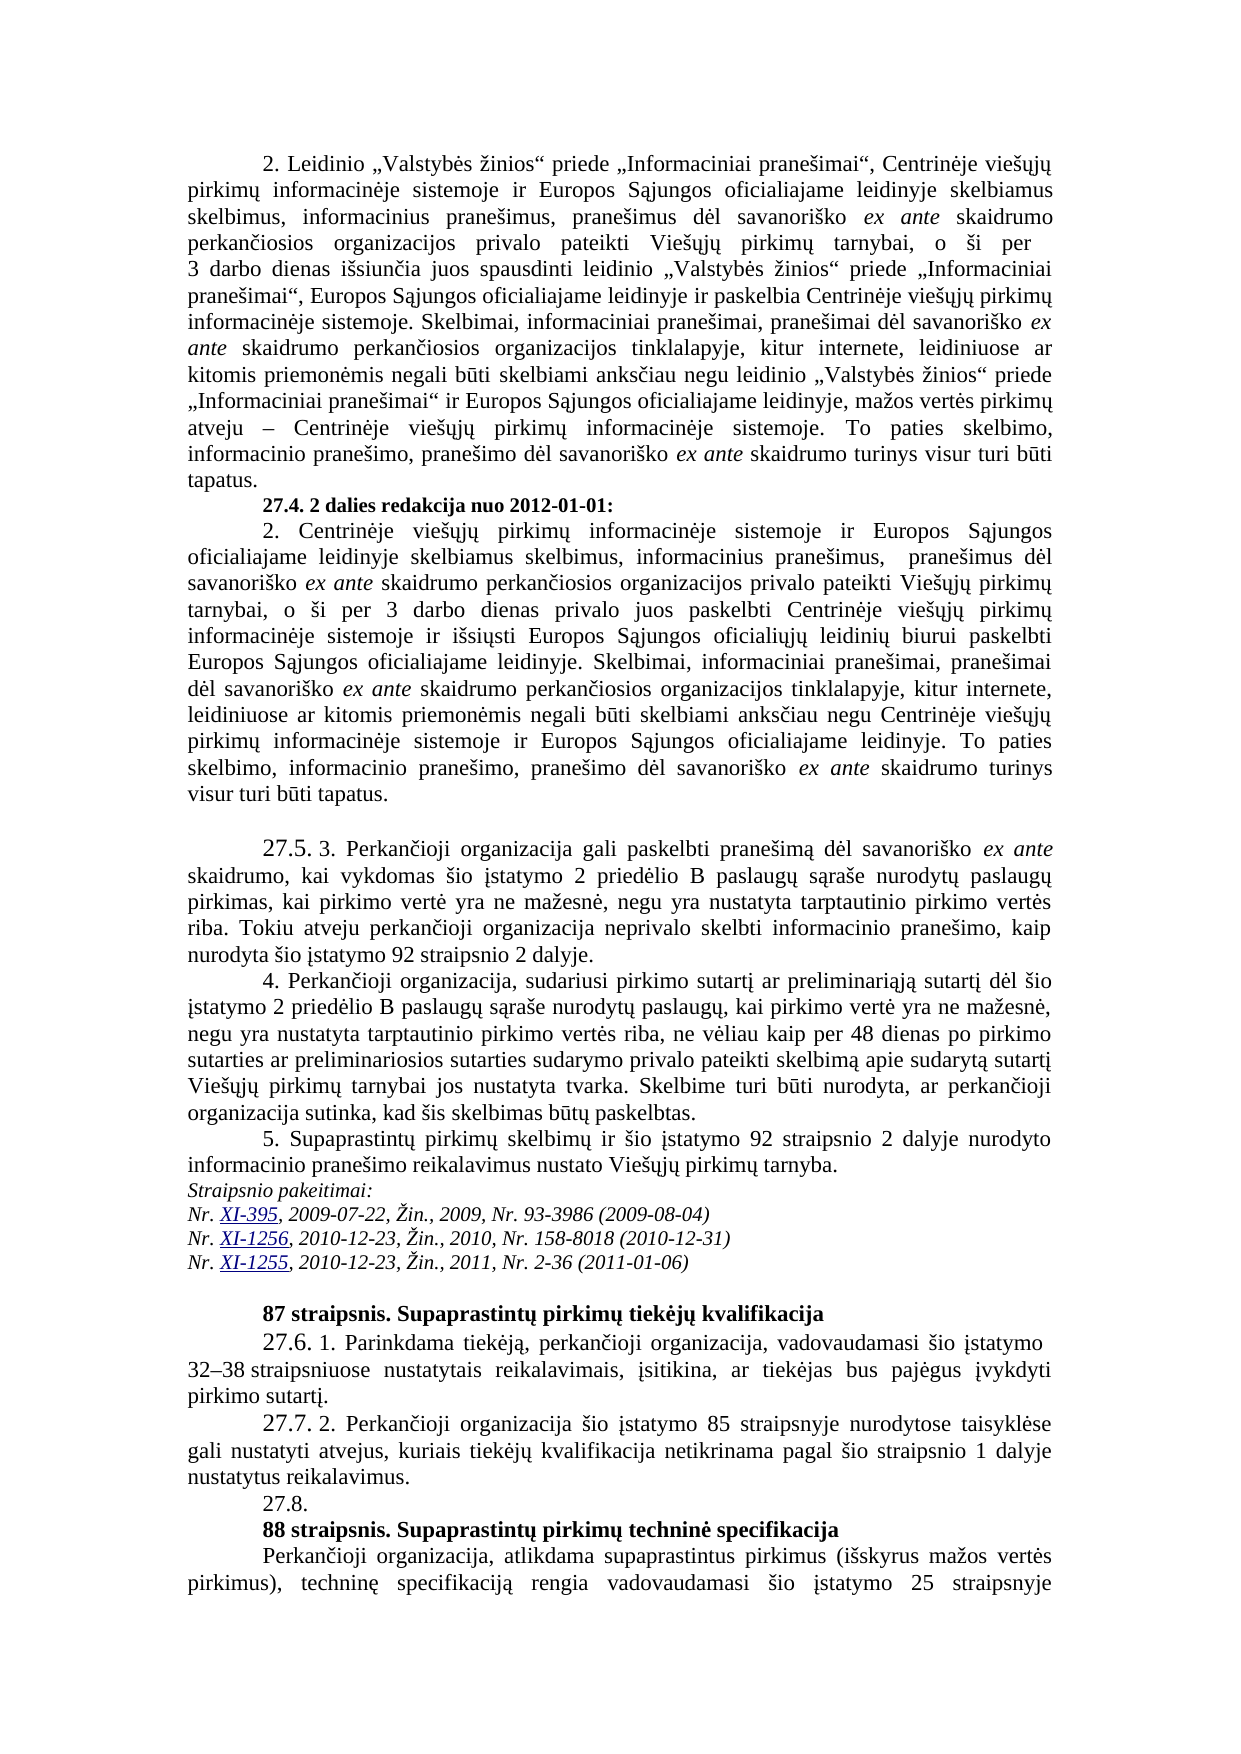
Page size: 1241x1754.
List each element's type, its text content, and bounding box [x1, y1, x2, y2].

text Nr. XI-1255, 2010-12-23, Žin., 2011, Nr. 2-36 (2011-01-06) [187, 1250, 1053, 1274]
subtitle 3. Perkančioji organizacija gali paskelbti pranešimą dėl savanoriško ex ante skaidrumo, kai vykdomas šio įstatymo 2 priedėlio B paslaugų sąraše nurodytų paslaugų pirkimas, kai pirkimo vertė yra ne mažesnė, negu yra nustatyta tarptautinio pirkimo vertės riba. Tokiu atveju perkančioji organizacija neprivalo skelbti informacinio pranešimo, kaip nurodyta šio įstatymo 92 straipsnio 2 dalyje. [187, 833, 1053, 967]
text 5. Supaprastintų pirkimų skelbimų ir šio įstatymo 92 straipsnio 2 dalyje nurodyto informacinio pranešimo reikalavimus nustato Viešųjų pirkimų tarnyba. [187, 1125, 1053, 1178]
text 4. Perkančioji organizacija, sudariusi pirkimo sutartį ar preliminariąją sutartį dėl šio įstatymo 2 priedėlio B paslaugų sąraše nurodytų paslaugų, kai pirkimo vertė yra ne mažesnė, negu yra nustatyta tarptautinio pirkimo vertės riba, ne vėliau kaip per 48 dienas po pirkimo sutarties ar preliminariosios sutarties sudarymo privalo pateikti skelbimą apie sudarytą sutartį Viešųjų pirkimų tarnybai jos nustatyta tvarka. Skelbime turi būti nurodyta, ar perkančioji organizacija sutinka, kad šis skelbimas būtų paskelbtas. [187, 967, 1053, 1125]
text 2. Centrinėje viešųjų pirkimų informacinėje sistemoje ir Europos Sąjungos oficialiajame leidinyje skelbiamus skelbimus, informacinius pranešimus, pranešimus dėl savanoriško ex ante skaidrumo perkančiosios organizacijos privalo pateikti Viešųjų pirkimų tarnybai, o ši per 3 darbo dienas privalo juos paskelbti Centrinėje viešųjų pirkimų informacinėje sistemoje ir išsiųsti Europos Sąjungos oficialiųjų leidinių biurui paskelbti Europos Sąjungos oficialiajame leidinyje. Skelbimai, informaciniai pranešimai, pranešimai dėl savanoriško ex ante skaidrumo perkančiosios organizacijos tinklalapyje, kitur internete, leidiniuose ar kitomis priemonėmis negali būti skelbiami anksčiau negu Centrinėje viešųjų pirkimų informacinėje sistemoje ir Europos Sąjungos oficialiajame leidinyje. To paties skelbimo, informacinio pranešimo, pranešimo dėl savanoriško ex ante skaidrumo turinys visur turi būti tapatus. [187, 517, 1053, 807]
subtitle 2. Perkančioji organizacija šio įstatymo 85 straipsnyje nurodytose taisyklėse gali nustatyti atvejus, kuriais tiekėjų kvalifikacija netikrinama pagal šio straipsnio 1 dalyje nustatytus reikalavimus. [187, 1408, 1053, 1490]
text 87 straipsnis. Supaprastintų pirkimų tiekėjų kvalifikacija [187, 1301, 1053, 1327]
text Perkančioji organizacija, atlikdama supaprastintus pirkimus (išskyrus mažos vertės pirkimus), techninę specifikaciją rengia vadovaudamasi šio įstatymo 25 straipsnyje [187, 1542, 1053, 1595]
subtitle 1. Parinkdama tiekėją, perkančioji organizacija, vadovaudamasi šio įstatymo 32–38 straipsniuose nustatytais reikalavimais, įsitikina, ar tiekėjas bus pajėgus įvykdyti pirkimo sutartį. [187, 1327, 1053, 1408]
text Nr. XI-395, 2009-07-22, Žin., 2009, Nr. 93-3986 (2009-08-04) [187, 1202, 1053, 1226]
text 2. Leidinio „Valstybės žinios“ priede „Informaciniai pranešimai“, Centrinėje viešųjų pirkimų informacinėje sistemoje ir Europos Sąjungos oficialiajame leidinyje skelbiamus skelbimus, informacinius pranešimus, pranešimus dėl savanoriško ex ante skaidrumo perkančiosios organizacijos privalo pateikti Viešųjų pirkimų tarnybai, o ši per 3 darbo dienas išsiunčia juos spausdinti leidinio „Valstybės žinios“ priede „Informaciniai pranešimai“, Europos Sąjungos oficialiajame leidinyje ir paskelbia Centrinėje viešųjų pirkimų informacinėje sistemoje. Skelbimai, informaciniai pranešimai, pranešimai dėl savanoriško ex ante skaidrumo perkančiosios organizacijos tinklalapyje, kitur internete, leidiniuose ar kitomis priemonėmis negali būti skelbiami anksčiau negu leidinio „Valstybės žinios“ priede „Informaciniai pranešimai“ ir Europos Sąjungos oficialiajame leidinyje, mažos vertės pirkimų atveju – Centrinėje viešųjų pirkimų informacinėje sistemoje. To paties skelbimo, informacinio pranešimo, pranešimo dėl savanoriško ex ante skaidrumo turinys visur turi būti tapatus. [187, 150, 1053, 493]
text Nr. XI-1256, 2010-12-23, Žin., 2010, Nr. 158-8018 (2010-12-31) [187, 1226, 1053, 1250]
text 88 straipsnis. Supaprastintų pirkimų techninė specifikacija [187, 1516, 1053, 1542]
subtitle 2 dalies redakcija nuo 2012-01-01: [187, 493, 1053, 517]
text Straipsnio pakeitimai: [187, 1178, 1053, 1202]
